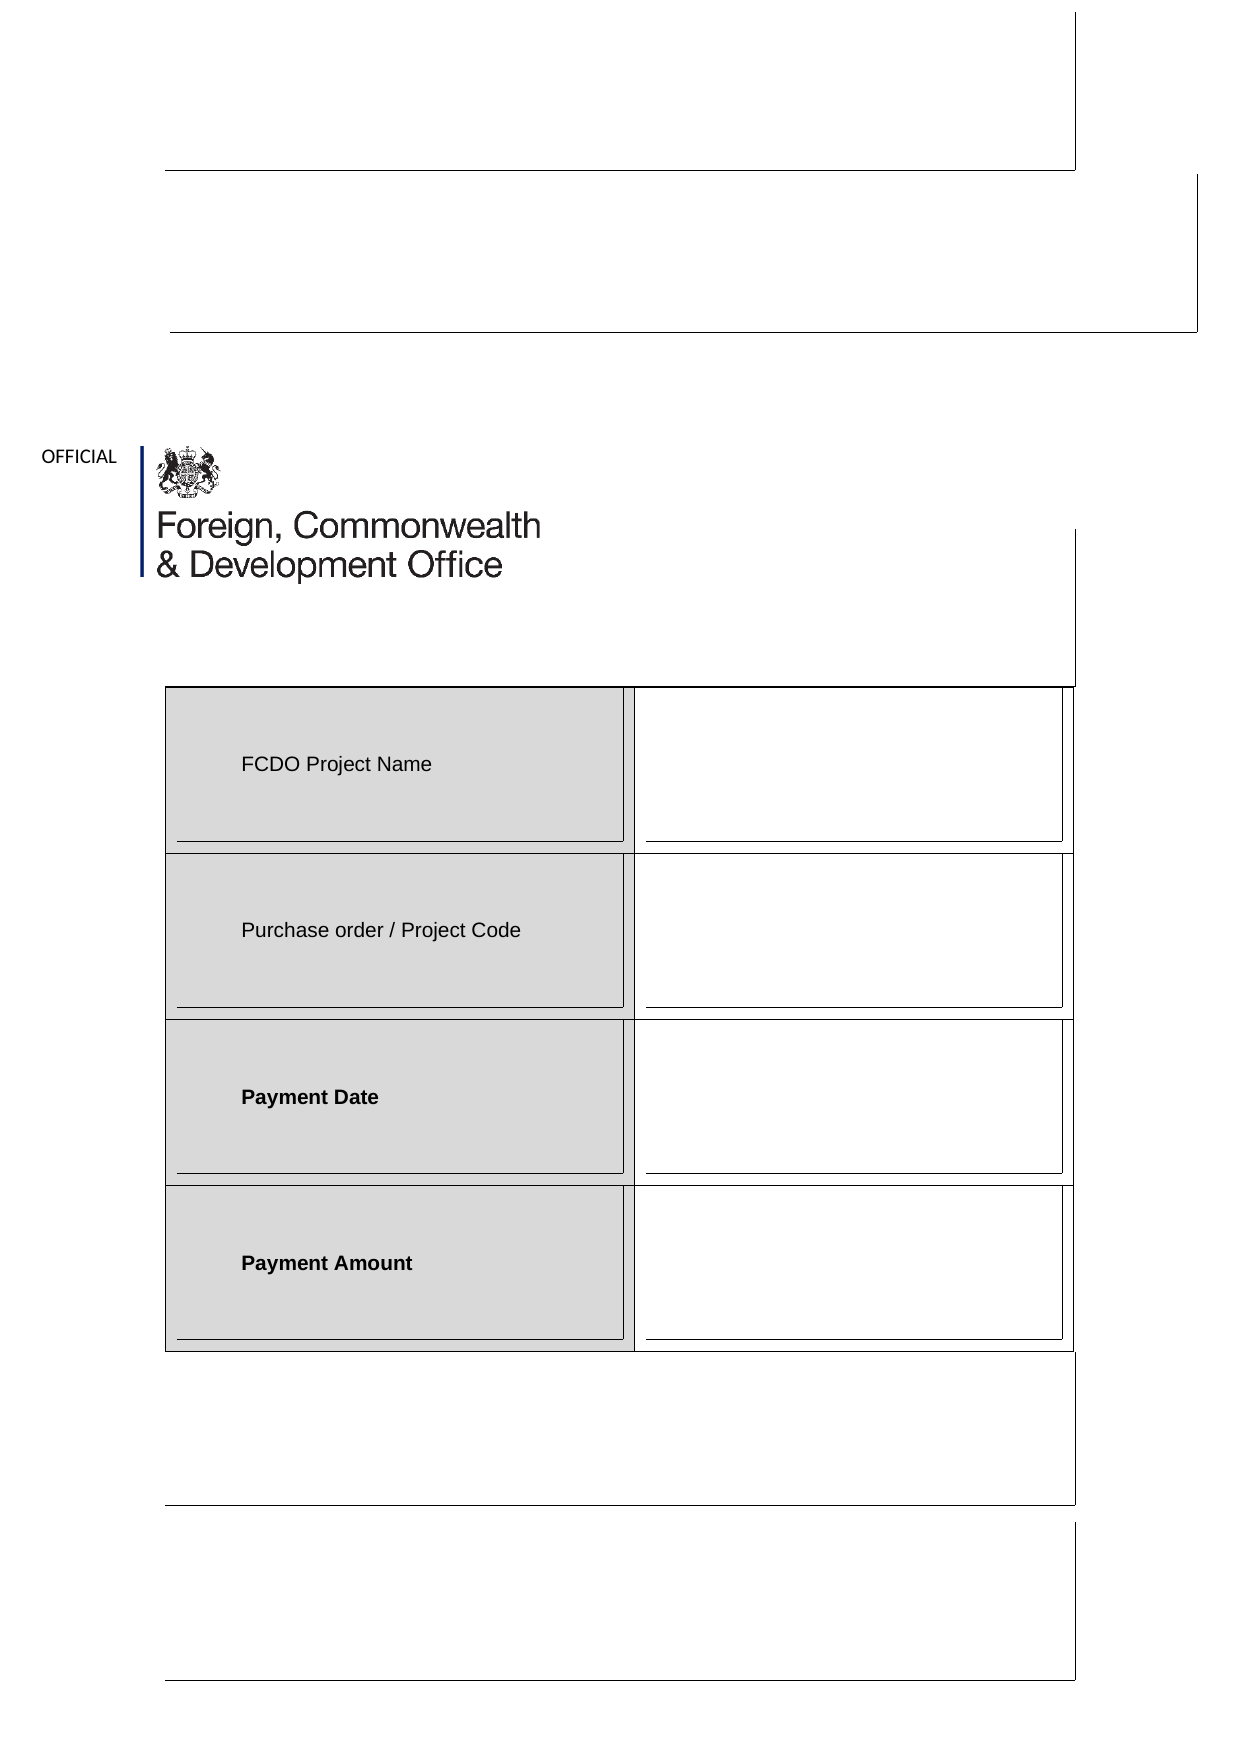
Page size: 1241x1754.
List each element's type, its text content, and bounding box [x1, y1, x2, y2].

table_cell [635, 1020, 1073, 1185]
table_cell [635, 854, 1073, 1019]
table_cell [635, 688, 1073, 853]
table_cell Purchase order / Project Code [166, 854, 634, 1019]
table_cell [635, 1186, 1073, 1351]
table_cell Payment Date [166, 1020, 634, 1185]
table_cell Payment Amount [166, 1186, 634, 1351]
table_cell FCDO Project Name [166, 688, 634, 853]
